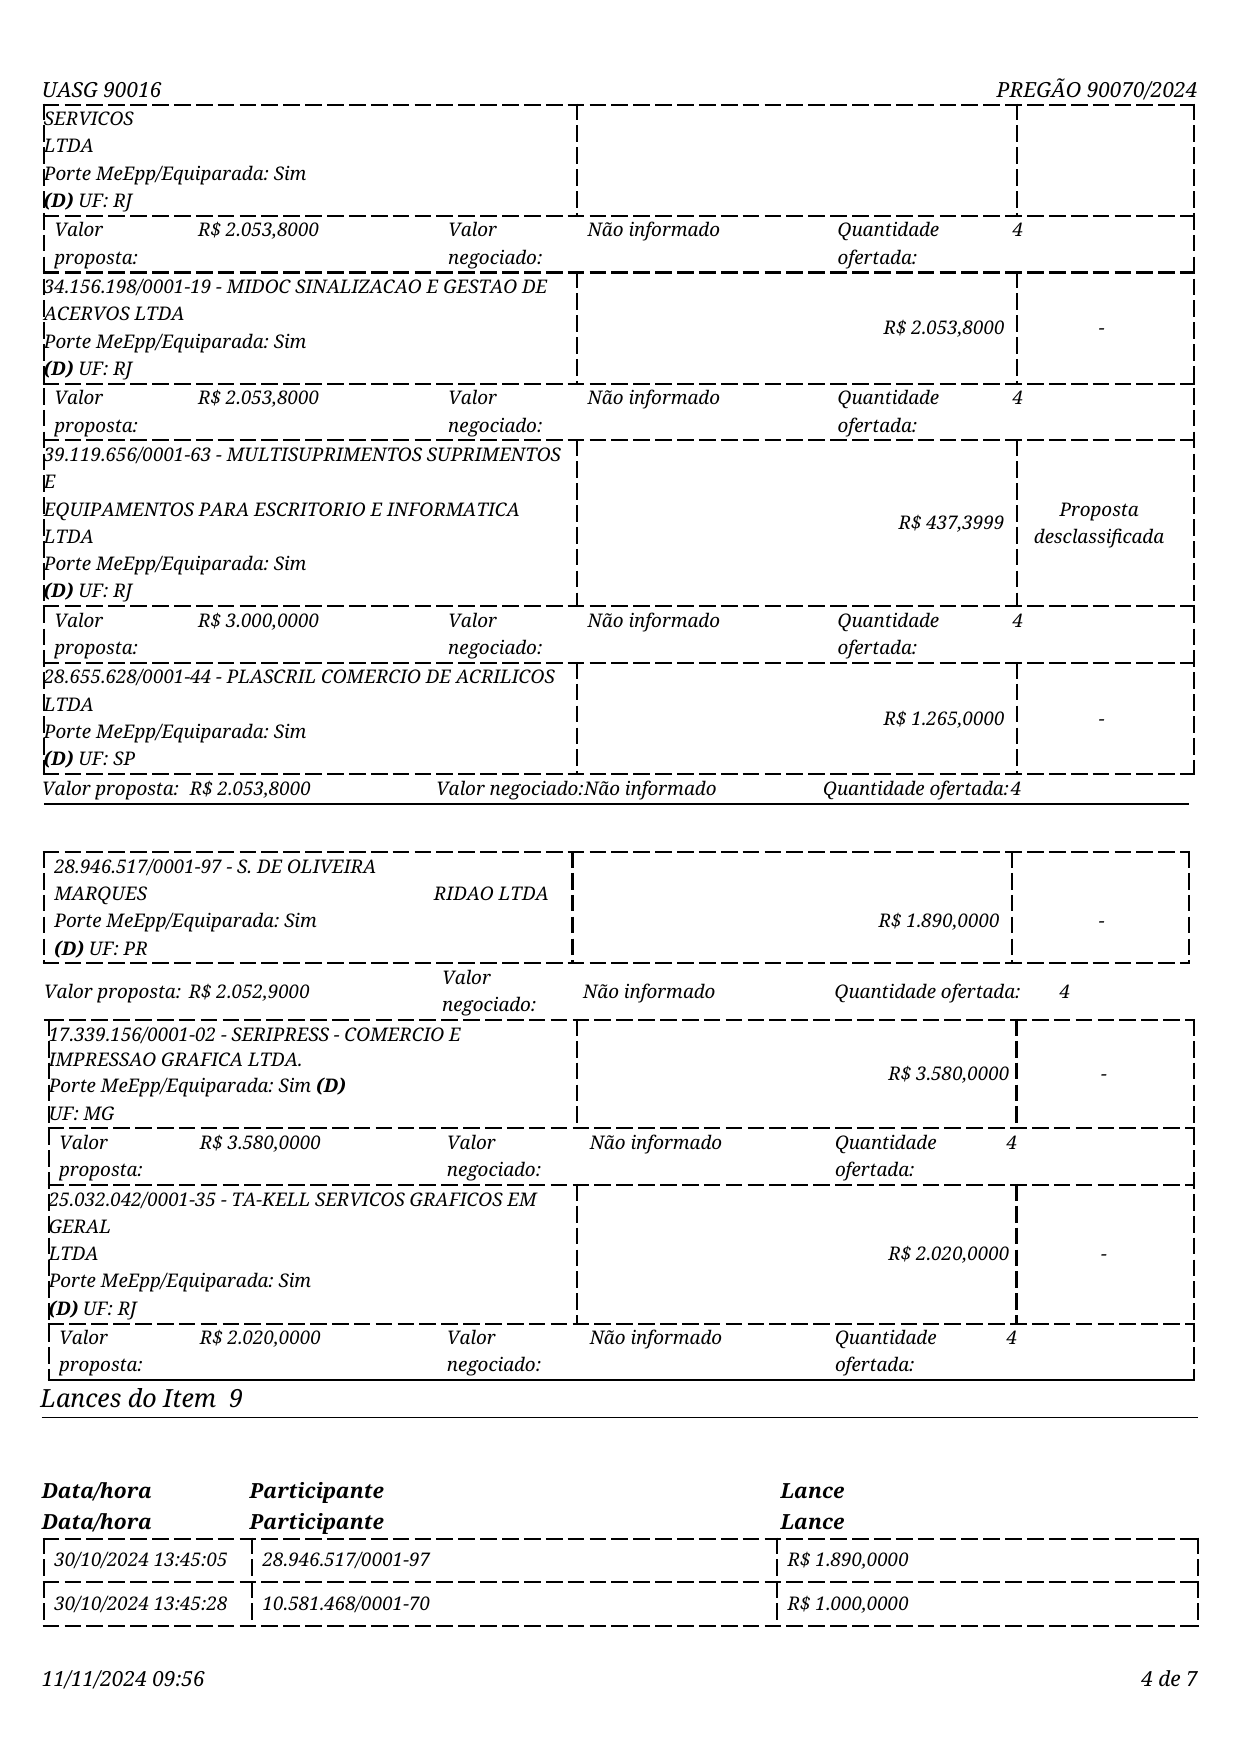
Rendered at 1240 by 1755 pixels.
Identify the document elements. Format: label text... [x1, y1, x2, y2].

table_cell Valor proposta: [44, 605, 198, 662]
table_header [573, 805, 834, 851]
table_cell 17.339.156/0001-02 - SERIPRESS - COMERCIO E IMPRESSAO GRAFICA LTDA. Porte MeEpp/Equiparada: Sim (D) UF: MG [49, 1019, 577, 1127]
table_cell R$ 437,3999 [577, 439, 1017, 605]
table_cell [442, 908, 572, 962]
table_cell Valor negociado: [447, 1127, 589, 1184]
table_cell Quantidade ofertada: [788, 383, 1012, 439]
table_cell Valor negociado: [447, 1323, 589, 1379]
table_cell [1189, 962, 1194, 1019]
table_cell 39.119.656/0001-63 - MULTISUPRIMENTOS SUPRIMENTOS E EQUIPAMENTOS PARA ESCRITORIO E INFORMATICA LTDA Porte MeEpp/Equiparada: Sim (D) UF: RJ [44, 439, 577, 605]
table_cell 4 [1013, 383, 1194, 439]
table_header SERVICOS LTDA Porte MeEpp/Equiparada: Sim (D) UF: RJ [44, 104, 577, 215]
table_cell Valor proposta: [49, 1323, 199, 1379]
table_cell R$ 1.000,0000 [777, 1581, 1198, 1625]
table_header - [1017, 104, 1194, 215]
table_cell RIDAO LTDA [442, 851, 572, 908]
table_header [442, 805, 572, 851]
table_header R$ 1.890,0000 [777, 1538, 1198, 1581]
table_cell Valor proposta: R$ 2.052,9000 [44, 962, 442, 1019]
table_cell Não informado [573, 962, 834, 1019]
table_cell - [1017, 271, 1194, 383]
table_header [834, 805, 1188, 851]
table_cell 4 [1013, 605, 1194, 662]
table_cell 4 [1006, 1127, 1194, 1184]
table_cell Quantidade ofertada: [788, 605, 1012, 662]
text Data/hora Participante Lance [42, 1476, 1200, 1504]
table_cell 4 [1013, 215, 1194, 271]
table_cell [573, 851, 834, 908]
table_cell Quantidade ofertada: 4 [834, 962, 1188, 1019]
table_cell 4 [1006, 1323, 1194, 1379]
table_cell 25.032.042/0001-35 - TA-KELL SERVICOS GRAFICOS EM GERAL LTDA Porte MeEpp/Equiparada: Sim (D) UF: RJ [49, 1184, 577, 1322]
table_cell Proposta desclassificada [1017, 439, 1194, 605]
table_header 30/10/2024 13:45:05 [44, 1538, 252, 1581]
table_cell R$ 2.053,8000 [198, 383, 448, 439]
table_cell [44, 1127, 48, 1184]
table_cell - [1016, 1184, 1194, 1322]
table_cell 34.156.198/0001-19 - MIDOC SINALIZACAO E GESTAO DE ACERVOS LTDA Porte MeEpp/Equiparada: Sim (D) UF: RJ [44, 271, 577, 383]
table_header [577, 104, 1017, 215]
table_cell R$ 3.000,0000 [198, 605, 448, 662]
table_cell Não informado [588, 215, 787, 271]
table_cell 28.655.628/0001-44 - PLASCRIL COMERCIO DE ACRILICOS LTDA Porte MeEpp/Equiparada: Sim (D) UF: SP [44, 662, 577, 773]
table_cell R$ 3.580,0000 [200, 1127, 447, 1184]
table_header [1189, 803, 1194, 851]
text Lances do Item 9 [40, 1381, 1200, 1415]
table_cell Quantidade ofertada: [788, 215, 1012, 271]
table_cell Não informado [590, 1127, 785, 1184]
table_cell R$ 2.053,8000 [198, 215, 448, 271]
table_cell [44, 1184, 48, 1322]
table_cell Valor negociado: [448, 605, 587, 662]
table_cell [1012, 851, 1188, 908]
table_cell - [1017, 662, 1194, 773]
table_cell R$ 1.265,0000 [577, 662, 1017, 773]
table_cell Não informado [588, 383, 787, 439]
table_cell [1189, 908, 1194, 962]
text Valor proposta: R$ 2.053,8000 Valor negociado: Não informado Quantidade ofertada: 4 [42, 775, 1200, 801]
table_cell 28.946.517/0001-97 - S. DE OLIVEIRA MARQUES [44, 851, 442, 908]
table_cell [834, 851, 1012, 908]
table_cell Valor proposta: [49, 1127, 199, 1184]
table_cell 30/10/2024 13:45:28 [44, 1581, 252, 1625]
table_cell Valor negociado: [448, 383, 587, 439]
table_cell [573, 908, 834, 962]
table_cell Quantidade ofertada: [785, 1323, 1006, 1379]
table_cell [1189, 851, 1194, 908]
table_cell 10.581.468/0001-70 [252, 1581, 777, 1625]
table_cell [44, 1323, 48, 1379]
table_cell R$ 2.020,0000 [200, 1323, 447, 1379]
table_cell [44, 1021, 48, 1127]
table_cell Porte MeEpp/Equiparada: Sim (D) UF: PR [44, 908, 442, 962]
table_cell R$ 1.890,0000 [834, 908, 1012, 962]
table_cell R$ 2.053,8000 [577, 271, 1017, 383]
table_cell Valor proposta: [44, 215, 198, 271]
table_cell R$ 3.580,0000 [577, 1019, 1016, 1127]
table_cell - [1012, 908, 1188, 962]
table_cell Não informado [588, 605, 787, 662]
table_cell Valor negociado: [442, 962, 572, 1019]
table_header [44, 805, 442, 851]
table_cell Valor negociado: [448, 215, 587, 271]
table_cell R$ 2.020,0000 [577, 1184, 1016, 1322]
table_cell Não informado [590, 1323, 785, 1379]
table_cell - [1016, 1019, 1194, 1127]
text Data/hora Participante Lance [42, 1507, 1200, 1535]
table_cell Valor proposta: [44, 383, 198, 439]
table_cell Quantidade ofertada: [785, 1127, 1006, 1184]
table_header 28.946.517/0001-97 [252, 1538, 777, 1581]
